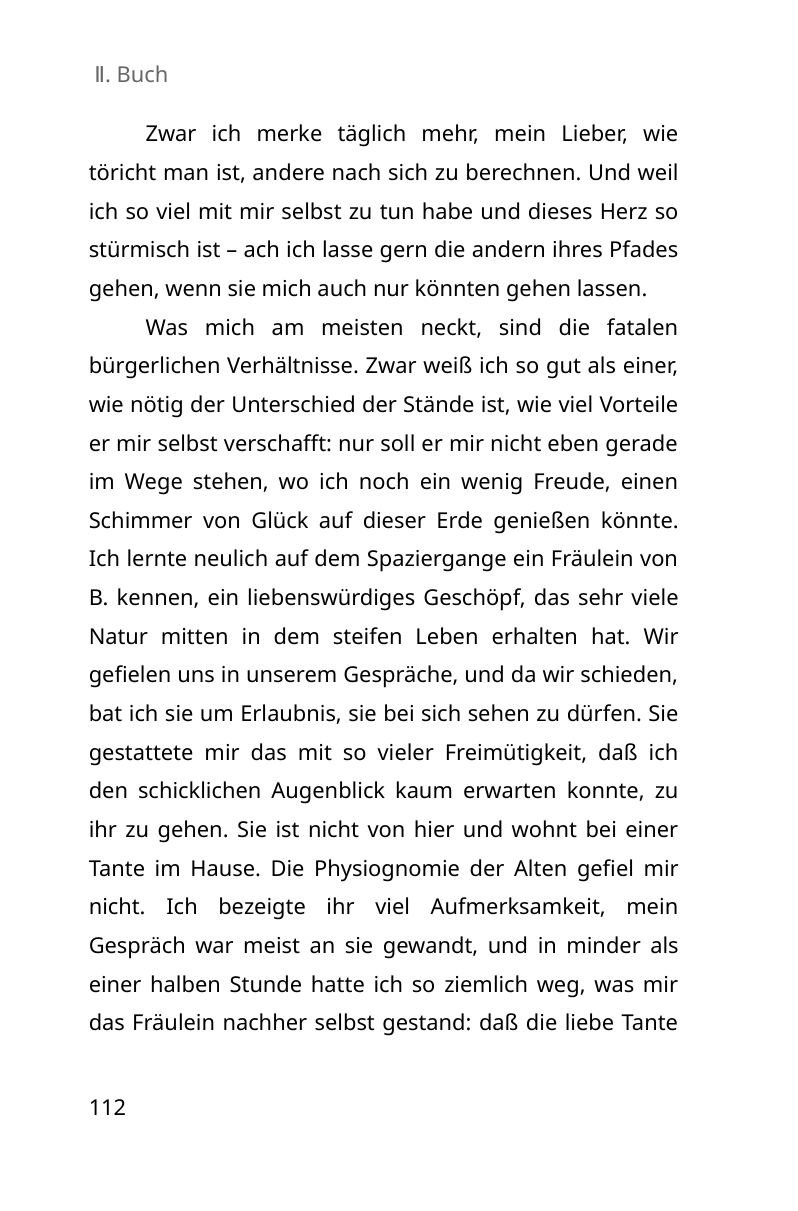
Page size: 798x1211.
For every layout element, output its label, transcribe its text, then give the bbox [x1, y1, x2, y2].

text Was mich am meisten neckt, sind die fatalen bürgerlichen Verhältnisse. Zwar weiß ich so gut als einer, wie nötig der Unterschied der Stände ist, wie viel Vorteile er mir selbst verschafft: nur soll er mir nicht eben gerade im Wege stehen, wo ich noch ein wenig Freude, einen Schimmer von Glück auf dieser Erde genießen könnte. Ich lernte neulich auf dem Spaziergange ein Fräulein von B. kennen, ein liebenswürdiges Geschöpf, das sehr viele Natur mitten in dem steifen Leben erhalten hat. Wir gefielen uns in unserem Gespräche, und da wir schieden, bat ich sie um Erlaubnis, sie bei sich sehen zu dürfen. Sie gestattete mir das mit so vieler Freimütigkeit, daß ich den schicklichen Augenblick kaum erwarten konnte, zu ihr zu gehen. Sie ist nicht von hier und wohnt bei einer Tante im Hause. Die Physiognomie der Alten gefiel mir nicht. Ich bezeigte ihr viel Aufmerksamkeit, mein Gespräch war meist an sie gewandt, und in minder als einer halben Stunde hatte ich so ziemlich weg, was mir das Fräulein nachher selbst gestand: daß die liebe Tante [88, 312, 679, 1037]
text Zwar ich merke täglich mehr, mein Lieber, wie töricht man ist, andere nach sich zu berechnen. Und weil ich so viel mit mir selbst zu tun habe und dieses Herz so stürmisch ist – ach ich lasse gern die andern ihres Pfades gehen, wenn sie mich auch nur könnten gehen lassen. [88, 118, 679, 303]
